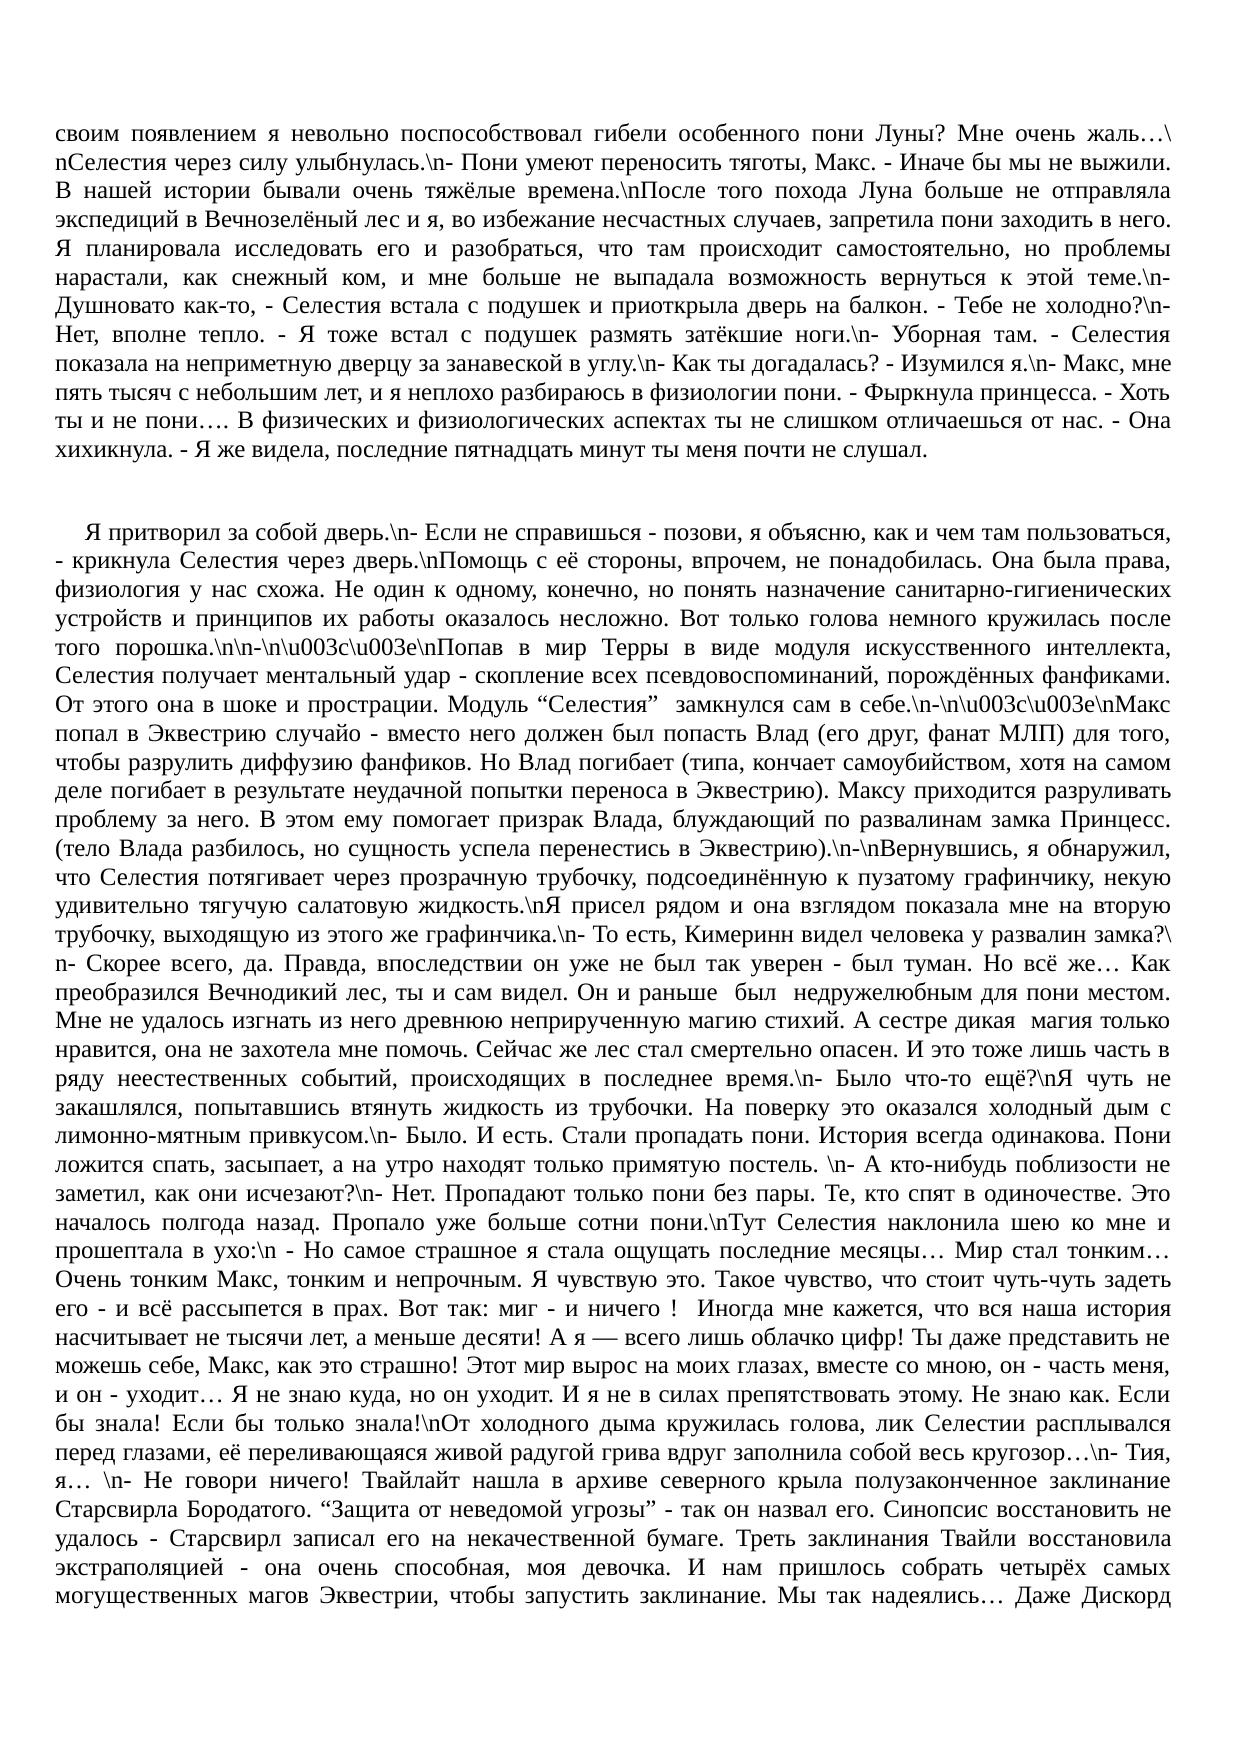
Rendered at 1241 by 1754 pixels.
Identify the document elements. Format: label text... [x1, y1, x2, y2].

text Я притворил за собой дверь.\n- Если не справишься - позови, я объясню, как и чем там пользоваться, - крикнула Селестия через дверь.\nПомощь с её стороны, впрочем, не понадобилась. Она была права, физиология у нас схожа. Не один к одному, конечно, но понять назначение санитарно-гигиенических устройств и принципов их работы оказалось несложно. Вот только голова немного кружилась после того порошка.\n\n-\n\u003c\u003e\nПопав в мир Терры в виде модуля искусственного интеллекта, Селестия получает ментальный удар - скопление всех псевдовоспоминаний, порождённых фанфиками. От этого она в шоке и прострации. Модуль “Селестия” замкнулся сам в себе.\n-\n\u003c\u003e\nМакс попал в Эквестрию случайо - вместо него должен был попасть Влад (его друг, фанат МЛП) для того, чтобы разрулить диффузию фанфиков. Но Влад погибает (типа, кончает самоубийством, хотя на самом деле погибает в результате неудачной попытки переноса в Эквестрию). Максу приходится разруливать проблему за него. В этом ему помогает призрак Влада, блуждающий по развалинам замка Принцесс. (тело Влада разбилось, но сущность успела перенестись в Эквестрию).\n-\nВернувшись, я обнаружил, что Селестия потягивает через прозрачную трубочку, подсоединённую к пузатому графинчику, некую удивительно тягучую салатовую жидкость.\nЯ присел рядом и она взглядом показала мне на вторую трубочку, выходящую из этого же графинчика.\n- То есть, Кимеринн видел человека у развалин замка?\n- Скорее всего, да. Правда, впоследствии он уже не был так уверен - был туман. Но всё же… Как преобразился Вечнодикий лес, ты и сам видел. Он и раньше был недружелюбным для пони местом. Мне не удалось изгнать из него древнюю неприрученную магию стихий. А сестре дикая магия только нравится, она не захотела мне помочь. Сейчас же лес стал смертельно опасен. И это тоже лишь часть в ряду неестественных событий, происходящих в последнее время.\n- Было что-то ещё?\nЯ чуть не закашлялся, попытавшись втянуть жидкость из трубочки. На поверку это оказался холодный дым с лимонно-мятным привкусом.\n- Было. И есть. Стали пропадать пони. История всегда одинакова. Пони ложится спать, засыпает, а на утро находят только примятую постель. \n- А кто-нибудь поблизости не заметил, как они исчезают?\n- Нет. Пропадают только пони без пары. Те, кто спят в одиночестве. Это началось полгода назад. Пропало уже больше сотни пони.\nТут Селестия наклонила шею ко мне и прошептала в ухо:\n - Но самое страшное я стала ощущать последние месяцы… Мир стал тонким… Очень тонким Макс, тонким и непрочным. Я чувствую это. Такое чувство, что стоит чуть-чуть задеть его - и всё рассыпется в прах. Вот так: миг - и ничего ! Иногда мне кажется, что вся наша история насчитывает не тысячи лет, а меньше десяти! А я — всего лишь облачко цифр! Ты даже представить не можешь себе, Макс, как это страшно! Этот мир вырос на моих глазах, вместе со мною, он - часть меня, и он - уходит… Я не знаю куда, но он уходит. И я не в силах препятствовать этому. Не знаю как. Если бы знала! Если бы только знала!\nОт холодного дыма кружилась голова, лик Селестии расплывался перед глазами, её переливающаяся живой радугой грива вдруг заполнила собой весь кругозор…\n- Тия, я… \n- Не говори ничего! Твайлайт нашла в архиве северного крыла полузаконченное заклинание Старсвирла Бородатого. “Защита от неведомой угрозы” - так он назвал его. Синопсис восстановить не удалось - Старсвирл записал его на некачественной бумаге. Треть заклинания Твайли восстановила экстраполяцией - она очень способная, моя девочка. И нам пришлось собрать четырёх самых могущественных магов Эквестрии, чтобы запустить заклинание. Мы так надеялись… Даже Дискорд [55, 517, 1172, 1609]
text своим появлением я невольно поспособствовал гибели особенного пони Луны? Мне очень жаль…\nСелестия через силу улыбнулась.\n- Пони умеют переносить тяготы, Макс. - Иначе бы мы не выжили. В нашей истории бывали очень тяжёлые времена.\nПосле того похода Луна больше не отправляла экспедиций в Вечнозелёный лес и я, во избежание несчастных случаев, запретила пони заходить в него. Я планировала исследовать его и разобраться, что там происходит самостоятельно, но проблемы нарастали, как снежный ком, и мне больше не выпадала возможность вернуться к этой теме.\n- Душновато как-то, - Селестия встала с подушек и приоткрыла дверь на балкон. - Тебе не холодно?\n- Нет, вполне тепло. - Я тоже встал с подушек размять затёкшие ноги.\n- Уборная там. - Селестия показала на неприметную дверцу за занавеской в углу.\n- Как ты догадалась? - Изумился я.\n- Макс, мне пять тысяч с небольшим лет, и я неплохо разбираюсь в физиологии пони. - Фыркнула принцесса. - Хоть ты и не пони…. В физических и физиологических аспектах ты не слишком отличаешься от нас. - Она хихикнула. - Я же видела, последние пятнадцать минут ты меня почти не слушал. [55, 118, 1172, 463]
